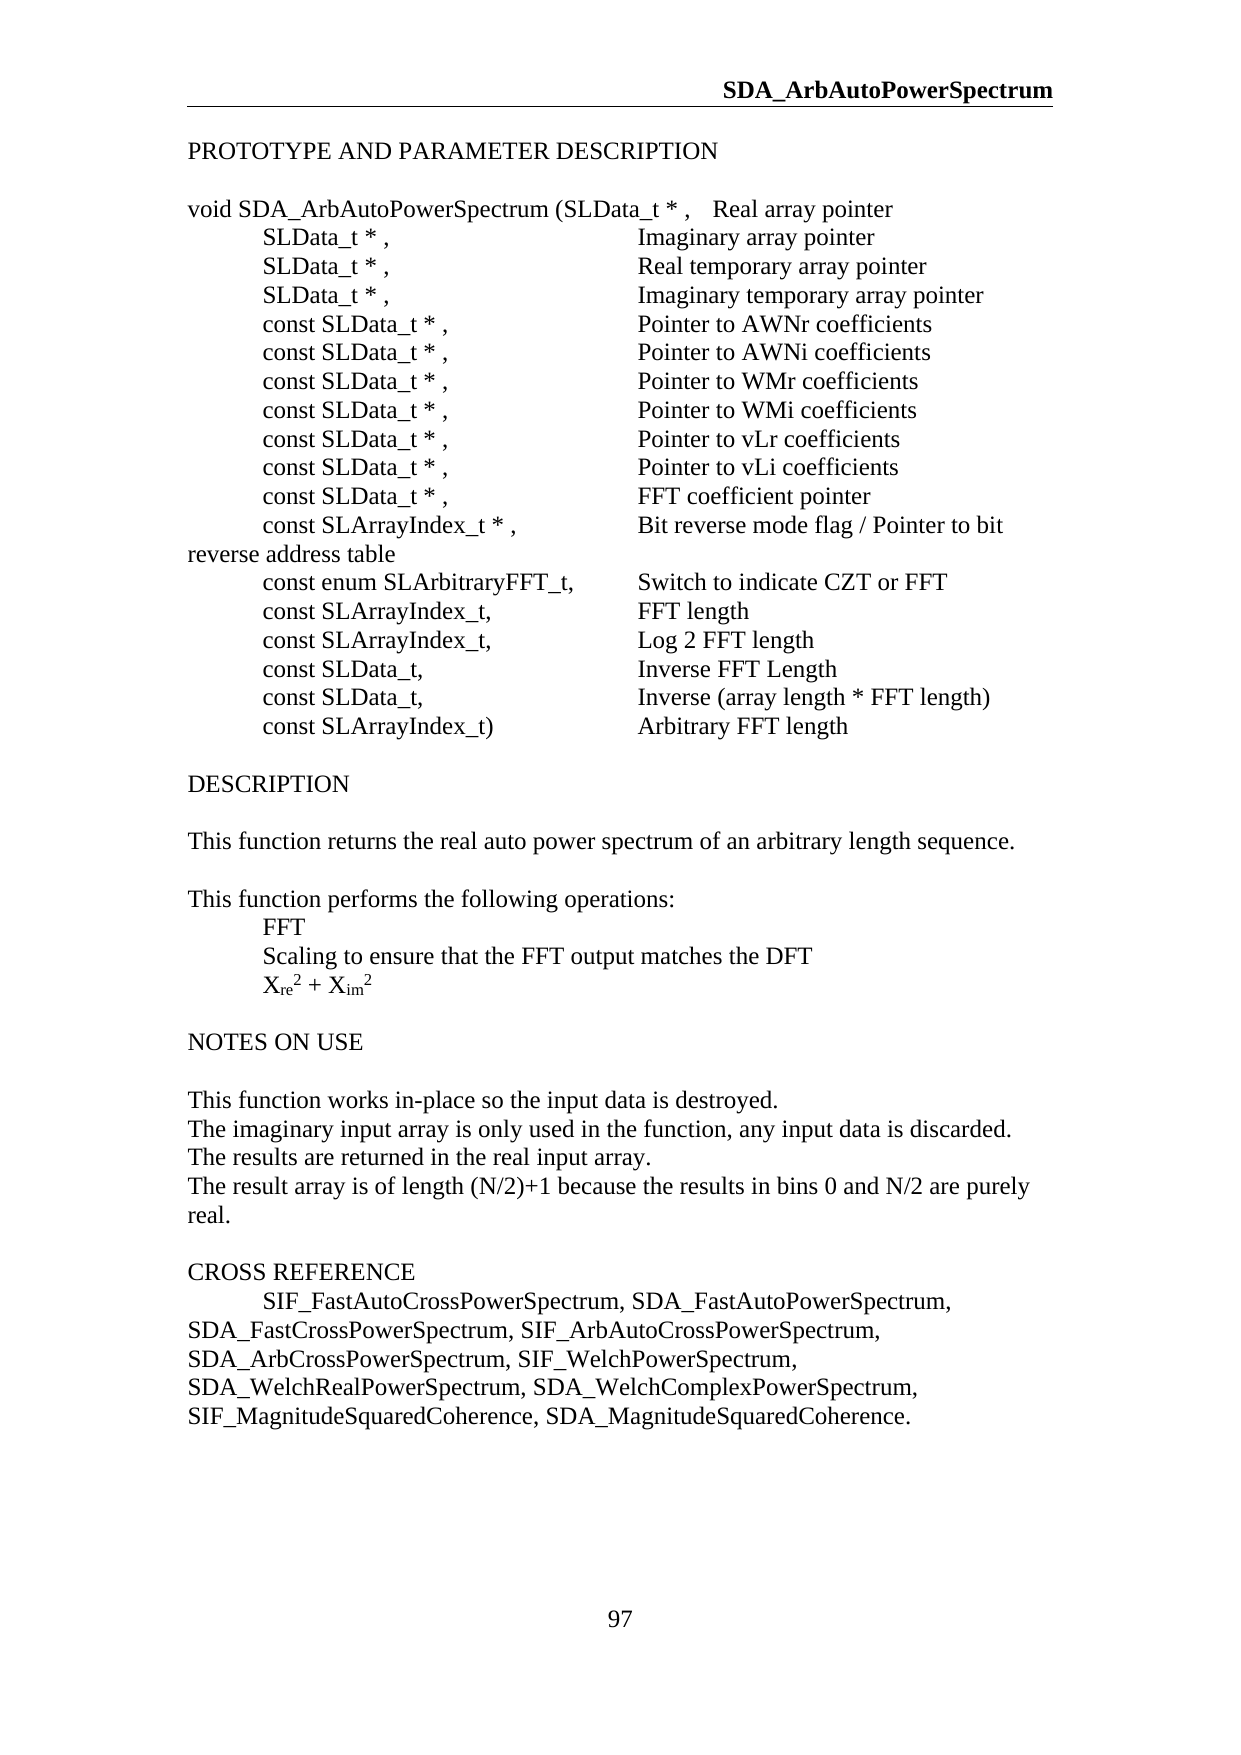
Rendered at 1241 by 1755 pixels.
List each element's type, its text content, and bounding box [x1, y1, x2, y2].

text const SLArrayIndex_t) Arbitrary FFT length [187, 711, 1053, 740]
text SLData_t * , Imaginary temporary array pointer [187, 280, 1053, 309]
text PROTOTYPE AND PARAMETER DESCRIPTION [187, 136, 1053, 165]
text SLData_t * , Real temporary array pointer [187, 251, 1053, 280]
text const SLArrayIndex_t * , Bit reverse mode flag / Pointer to bit reverse address table [187, 510, 1053, 567]
text SLData_t * , Imaginary array pointer [187, 222, 1053, 251]
text This function works in-place so the input data is destroyed. [187, 1085, 1053, 1114]
text const SLData_t * , Pointer to vLi coefficients [187, 452, 1053, 481]
text FFT [187, 912, 1053, 941]
text The result array is of length (N/2)+1 because the results in bins 0 and N/2 are purely real. [187, 1171, 1053, 1229]
text const SLArrayIndex_t, FFT length [187, 596, 1053, 625]
text The results are returned in the real input array. [187, 1142, 1053, 1171]
text const SLData_t * , Pointer to WMr coefficients [187, 366, 1053, 395]
text const SLData_t * , Pointer to vLr coefficients [187, 424, 1053, 452]
text const SLData_t, Inverse FFT Length [187, 654, 1053, 682]
text This function returns the real auto power spectrum of an arbitrary length sequence. [187, 826, 1053, 855]
text This function performs the following operations: [187, 884, 1053, 912]
text NOTES ON USE [187, 1027, 1053, 1056]
text void SDA_ArbAutoPowerSpectrum (SLData_t * , Real array pointer [187, 194, 1053, 222]
text const SLData_t * , Pointer to AWNr coefficients [187, 309, 1053, 337]
text const SLData_t * , Pointer to AWNi coefficients [187, 337, 1053, 366]
text Scaling to ensure that the FFT output matches the DFT [187, 941, 1053, 970]
text DESCRIPTION [187, 769, 1053, 797]
text const enum SLArbitraryFFT_t, Switch to indicate CZT or FFT [187, 567, 1053, 596]
text The imaginary input array is only used in the function, any input data is discarded. [187, 1114, 1053, 1142]
text const SLArrayIndex_t, Log 2 FFT length [187, 625, 1053, 654]
text const SLData_t * , Pointer to WMi coefficients [187, 395, 1053, 424]
text Xre2 + Xim2 [187, 970, 1053, 999]
subtitle SDA_ArbAutoPowerSpectrum [187, 75, 1053, 106]
text CROSS REFERENCE [187, 1257, 1053, 1286]
text SIF_FastAutoCrossPowerSpectrum, SDA_FastAutoPowerSpectrum, SDA_FastCrossPowerSpectrum, SIF_ArbAutoCrossPowerSpectrum, SDA_ArbCrossPowerSpectrum, SIF_WelchPowerSpectrum, SDA_WelchRealPowerSpectrum, SDA_WelchComplexPowerSpectrum, SIF_MagnitudeSquaredCoherence, SDA_MagnitudeSquaredCoherence. [187, 1286, 1053, 1430]
text const SLData_t, Inverse (array length * FFT length) [187, 682, 1053, 711]
text const SLData_t * , FFT coefficient pointer [187, 481, 1053, 510]
